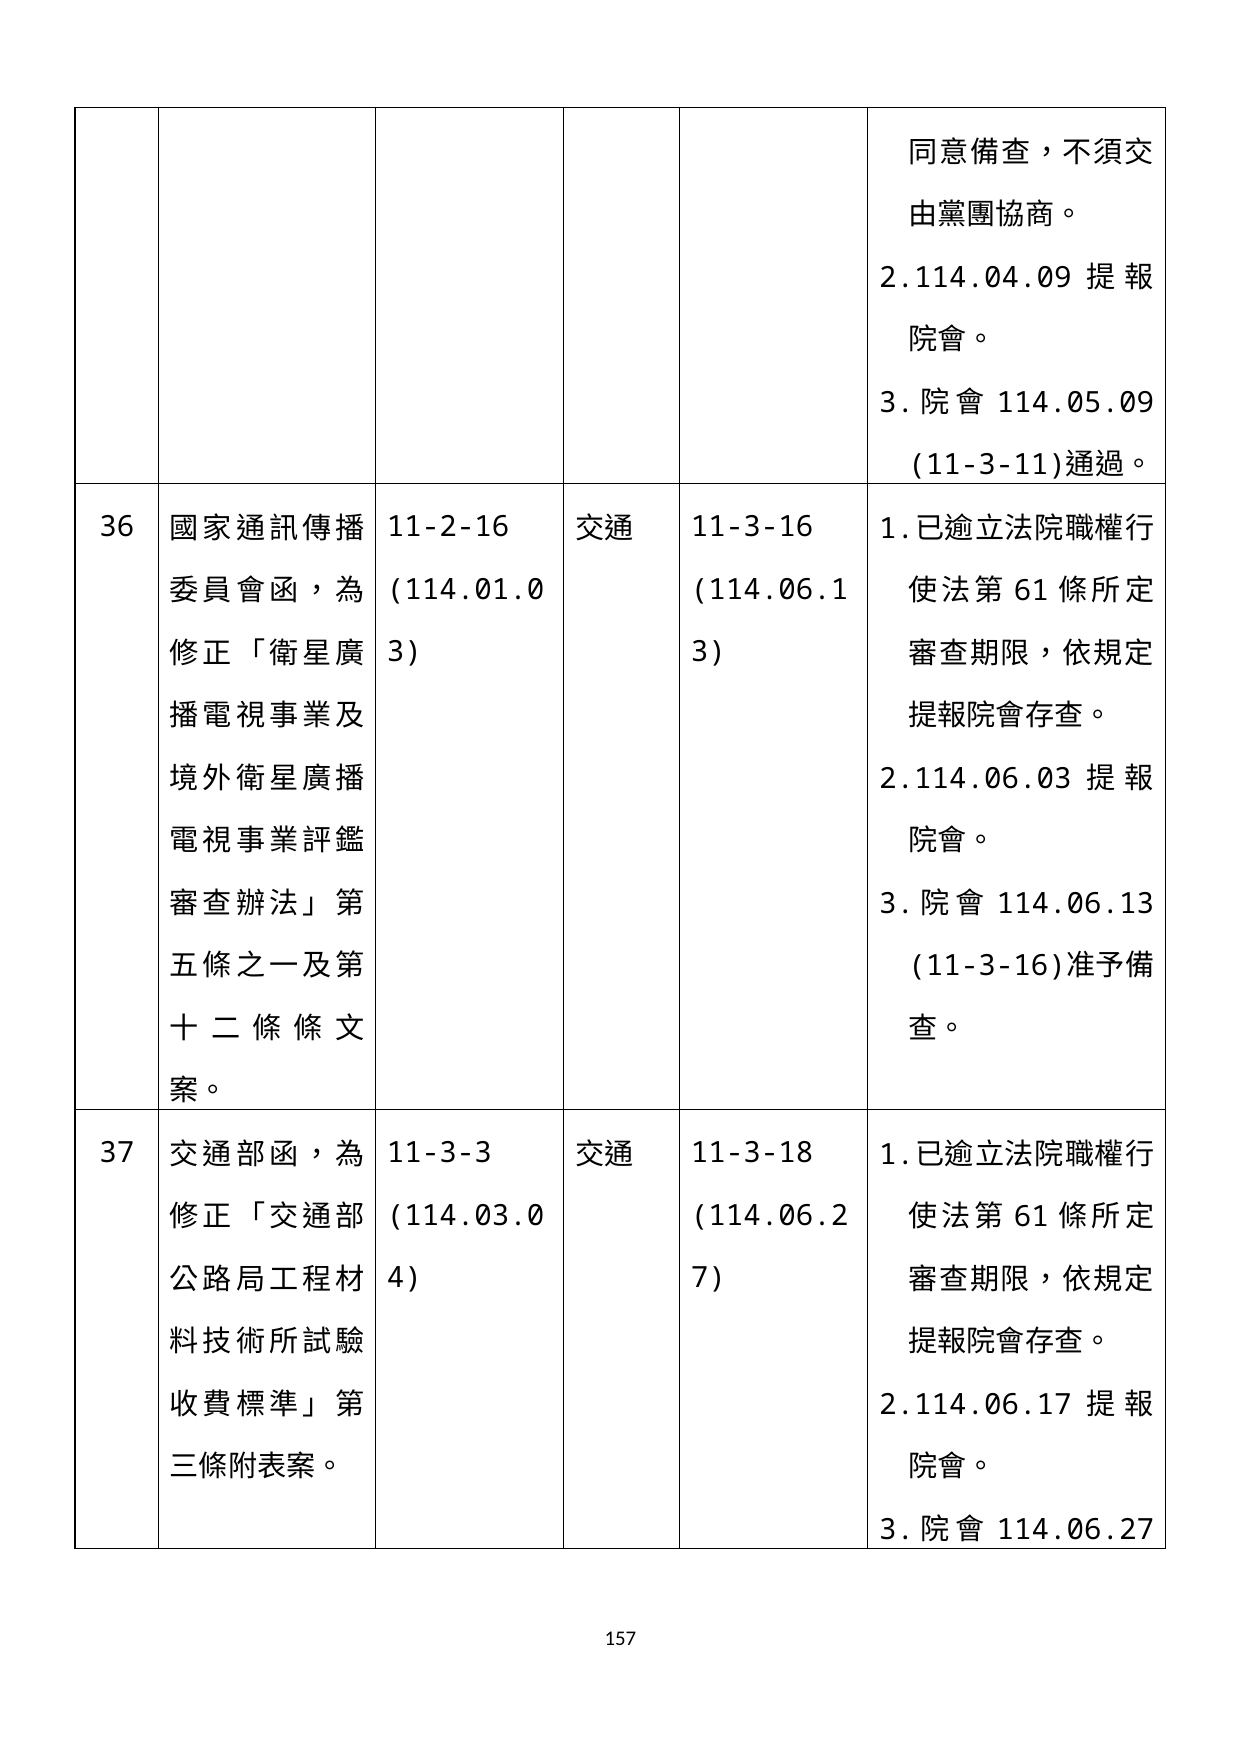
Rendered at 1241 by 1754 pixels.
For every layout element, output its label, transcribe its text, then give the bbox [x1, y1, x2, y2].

table_cell 交通部函，為修正「交通部公路局工程材料技術所試驗收費標準」第三條附表案。 [159, 1110, 375, 1547]
table_cell 11-3-18 (114.06.27) [680, 1110, 867, 1547]
table_cell 1.已逾立法院職權行使法第61條所定審查期限，依規定提報院會存查。 2.114.06.17提報院會。 3.院會114.06.27 [868, 1110, 1165, 1547]
table_cell 國家通訊傳播委員會函，為修正「衛星廣播電視事業及境外衛星廣播電視事業評鑑審查辦法」第五條之一及第十二條條文案。 [159, 484, 375, 1109]
table_cell 37 [76, 1110, 158, 1547]
table_cell [76, 108, 158, 483]
table_cell 11-2-16 (114.01.03) [376, 484, 563, 1109]
table_cell 1.已逾立法院職權行使法第61條所定審查期限，依規定提報院會存查。 2.114.06.03提報院會。 3.院會114.06.13 (11-3-16)准予備查。 [868, 484, 1165, 1109]
table_cell 11-3-16 (114.06.13) [680, 484, 867, 1109]
table_cell 同意備查，不須交由黨團協商。 2.114.04.09提報院會。 3.院會114.05.09 (11-3-11)通過。 [868, 108, 1165, 483]
table_cell 交通 [564, 1110, 679, 1547]
table_cell [564, 108, 679, 483]
table_cell 11-3-3 (114.03.04) [376, 1110, 563, 1547]
table_cell 交通 [564, 484, 679, 1109]
table_cell [680, 108, 867, 483]
table_cell [376, 108, 563, 483]
table_cell 36 [76, 484, 158, 1109]
table_cell [159, 108, 375, 483]
